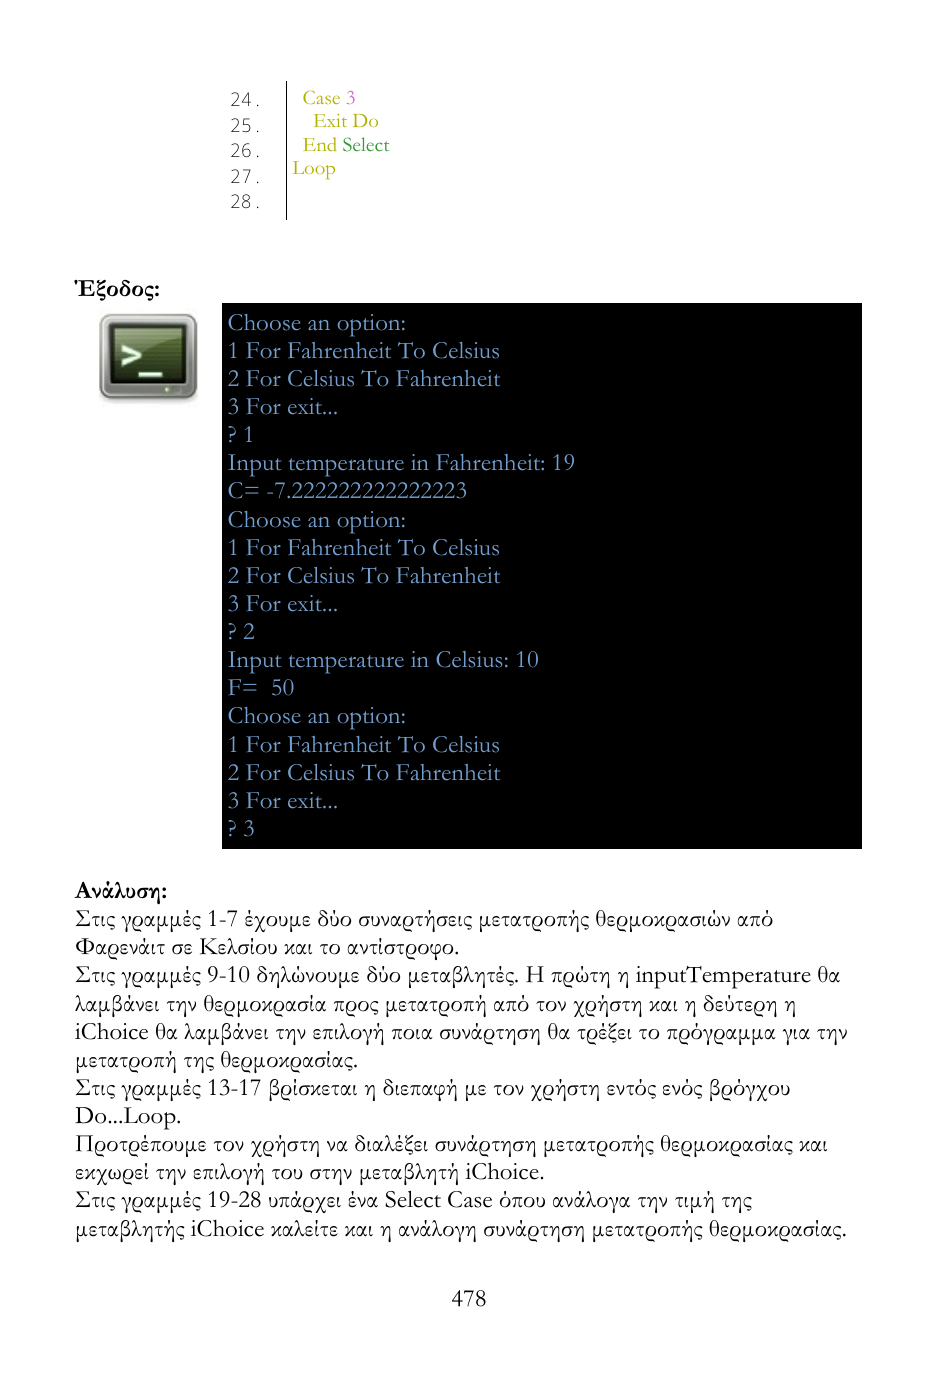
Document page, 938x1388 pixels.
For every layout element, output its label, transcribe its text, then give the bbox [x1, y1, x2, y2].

table_header [180, 75, 863, 247]
text Έξοδος: [75, 275, 862, 303]
text Ανάλυση: [75, 877, 862, 905]
table_header Case 3 Exit Do End Select Loop [287, 81, 857, 220]
text Στις γραμμές 9-10 δηλώνουμε δύο μεταβλητές. Η πρώτη η inputTemperature θα λαμβάνει την θερμοκρασία προς μετατροπή από τον χρήστη και η δεύτερη η iChoice θα λαμβάνει την επιλογή ποια συνάρτηση θα τρέξει το πρόγραμμα για την μετατροπή της θερμοκρασίας. [75, 961, 862, 1074]
table_header Choose an option: 1 For Fahrenheit To Celsius 2 For Celsius To Fahrenheit 3 For exit... ? 1 Input temperature in Fahrenheit: 19 C= -7.222222222222223 Choose an option: 1 For Fahrenheit To Celsius 2 For Celsius To Fahrenheit 3 For exit... ? 2 Input temperature in Celsius: 10 F= 50 Choose an option: 1 For Fahrenheit To Celsius 2 For Celsius To Fahrenheit 3 For exit... ? 3 [222, 303, 862, 849]
table_header [75, 75, 180, 247]
table_header [186, 81, 286, 220]
text Στις γραμμές 13-17 βρίσκεται η διεπαφή με τον χρήστη εντός ενός βρόγχου Do...Loop. [75, 1074, 862, 1130]
table_header [75, 303, 222, 849]
text Στις γραμμές 19-28 υπάρχει ένα Select Case όπου ανάλογα την τιμή της μεταβλητής iChoice καλείτε και η ανάλογη συνάρτηση μετατροπής θερμοκρασίας. [75, 1186, 862, 1242]
text Προτρέπουμε τον χρήστη να διαλέξει συνάρτηση μετατροπής θερμοκρασίας και εκχωρεί την επιλογή του στην μεταβλητή iChoice. [75, 1130, 862, 1186]
picture [98, 308, 199, 409]
text Στις γραμμές 1-7 έχουμε δύο συναρτήσεις μετατροπής θερμοκρασιών από Φαρενάιτ σε Κελσίου και το αντίστροφο. [75, 905, 862, 961]
